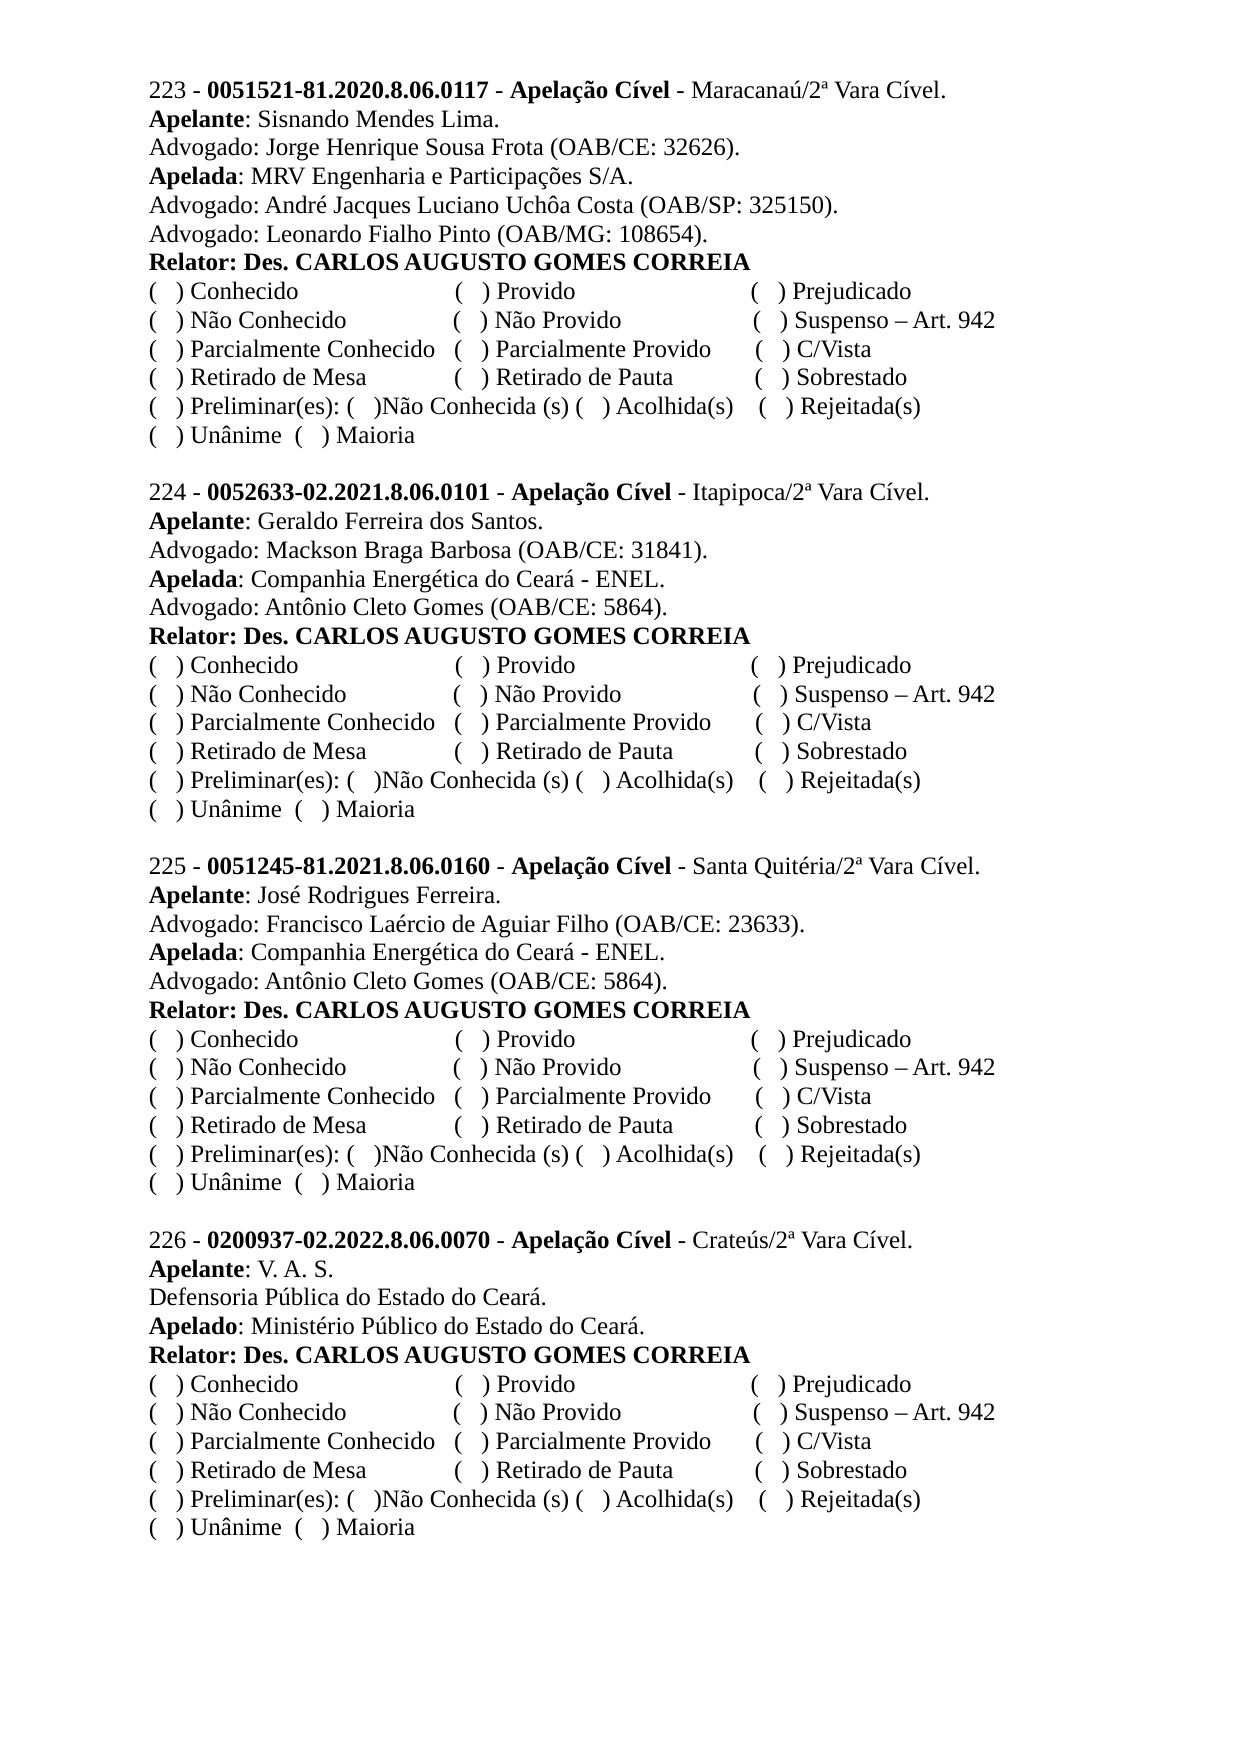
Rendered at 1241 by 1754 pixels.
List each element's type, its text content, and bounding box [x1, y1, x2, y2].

text ( ) Parcialmente Conhecido ( ) Parcialmente Provido ( ) C/Vista [148, 1081, 1158, 1110]
text ( ) Unânime ( ) Maioria [148, 794, 1158, 822]
text Advogado: Mackson Braga Barbosa (OAB/CE: 31841). [148, 535, 1141, 564]
text ( ) Unânime ( ) Maioria [148, 1512, 1158, 1541]
text 226 - 0200937-02.2022.8.06.0070 - Apelação Cível - Crateús/2ª Vara Cível. [148, 1225, 1141, 1254]
text ( ) Unânime ( ) Maioria [148, 1167, 1158, 1196]
text Apelada: Companhia Energética do Ceará - ENEL. [148, 564, 1141, 592]
text ( ) Retirado de Mesa ( ) Retirado de Pauta ( ) Sobrestado [148, 736, 1158, 765]
text ( ) Retirado de Mesa ( ) Retirado de Pauta ( ) Sobrestado [148, 1110, 1158, 1139]
text Apelante: Sisnando Mendes Lima. [148, 104, 1141, 132]
text ( ) Preliminar(es): ( )Não Conhecida (s) ( ) Acolhida(s) ( ) Rejeitada(s) [148, 765, 1158, 794]
text Relator: Des. CARLOS AUGUSTO GOMES CORREIA [148, 621, 1141, 650]
text ( ) Não Conhecido ( ) Não Provido ( ) Suspenso – Art. 942 [148, 305, 1158, 334]
text ( ) Não Conhecido ( ) Não Provido ( ) Suspenso – Art. 942 [148, 679, 1158, 707]
text Relator: Des. CARLOS AUGUSTO GOMES CORREIA [148, 1340, 1141, 1369]
text ( ) Parcialmente Conhecido ( ) Parcialmente Provido ( ) C/Vista [148, 1426, 1158, 1455]
text ( ) Não Conhecido ( ) Não Provido ( ) Suspenso – Art. 942 [148, 1052, 1158, 1081]
text Apelada: Companhia Energética do Ceará - ENEL. [148, 937, 1141, 966]
text ( ) Não Conhecido ( ) Não Provido ( ) Suspenso – Art. 942 [148, 1397, 1158, 1426]
text 224 - 0052633-02.2021.8.06.0101 - Apelação Cível - Itapipoca/2ª Vara Cível. [148, 477, 1141, 506]
text Advogado: André Jacques Luciano Uchôa Costa (OAB/SP: 325150). [148, 190, 1141, 219]
text 225 - 0051245-81.2021.8.06.0160 - Apelação Cível - Santa Quitéria/2ª Vara Cível. [148, 851, 1141, 880]
text Advogado: Jorge Henrique Sousa Frota (OAB/CE: 32626). [148, 132, 1141, 161]
text Apelante: Geraldo Ferreira dos Santos. [148, 506, 1141, 535]
text ( ) Preliminar(es): ( )Não Conhecida (s) ( ) Acolhida(s) ( ) Rejeitada(s) [148, 1484, 1158, 1512]
text Advogado: Leonardo Fialho Pinto (OAB/MG: 108654). [148, 219, 1141, 247]
text Defensoria Pública do Estado do Ceará. [148, 1282, 1141, 1311]
text ( ) Retirado de Mesa ( ) Retirado de Pauta ( ) Sobrestado [148, 362, 1158, 391]
text ( ) Conhecido ( ) Provido ( ) Prejudicado [148, 1024, 1141, 1052]
text ( ) Conhecido ( ) Provido ( ) Prejudicado [148, 650, 1141, 679]
text ( ) Preliminar(es): ( )Não Conhecida (s) ( ) Acolhida(s) ( ) Rejeitada(s) [148, 391, 1158, 420]
text Apelante: V. A. S. [148, 1254, 1141, 1282]
text ( ) Unânime ( ) Maioria [148, 420, 1158, 449]
text Advogado: Antônio Cleto Gomes (OAB/CE: 5864). [148, 966, 1141, 995]
text ( ) Preliminar(es): ( )Não Conhecida (s) ( ) Acolhida(s) ( ) Rejeitada(s) [148, 1139, 1158, 1167]
text ( ) Parcialmente Conhecido ( ) Parcialmente Provido ( ) C/Vista [148, 707, 1158, 736]
text ( ) Parcialmente Conhecido ( ) Parcialmente Provido ( ) C/Vista [148, 334, 1158, 362]
text Advogado: Francisco Laércio de Aguiar Filho (OAB/CE: 23633). [148, 909, 1141, 937]
text Apelante: José Rodrigues Ferreira. [148, 880, 1141, 909]
text ( ) Conhecido ( ) Provido ( ) Prejudicado [148, 1369, 1141, 1397]
text Apelado: Ministério Público do Estado do Ceará. [148, 1311, 1141, 1340]
text Apelada: MRV Engenharia e Participações S/A. [148, 161, 1141, 190]
text ( ) Conhecido ( ) Provido ( ) Prejudicado [148, 276, 1141, 305]
text ( ) Retirado de Mesa ( ) Retirado de Pauta ( ) Sobrestado [148, 1455, 1158, 1484]
text Relator: Des. CARLOS AUGUSTO GOMES CORREIA [148, 247, 1141, 276]
text 223 - 0051521-81.2020.8.06.0117 - Apelação Cível - Maracanaú/2ª Vara Cível. [148, 75, 1141, 104]
text Relator: Des. CARLOS AUGUSTO GOMES CORREIA [148, 995, 1141, 1024]
text Advogado: Antônio Cleto Gomes (OAB/CE: 5864). [148, 592, 1141, 621]
